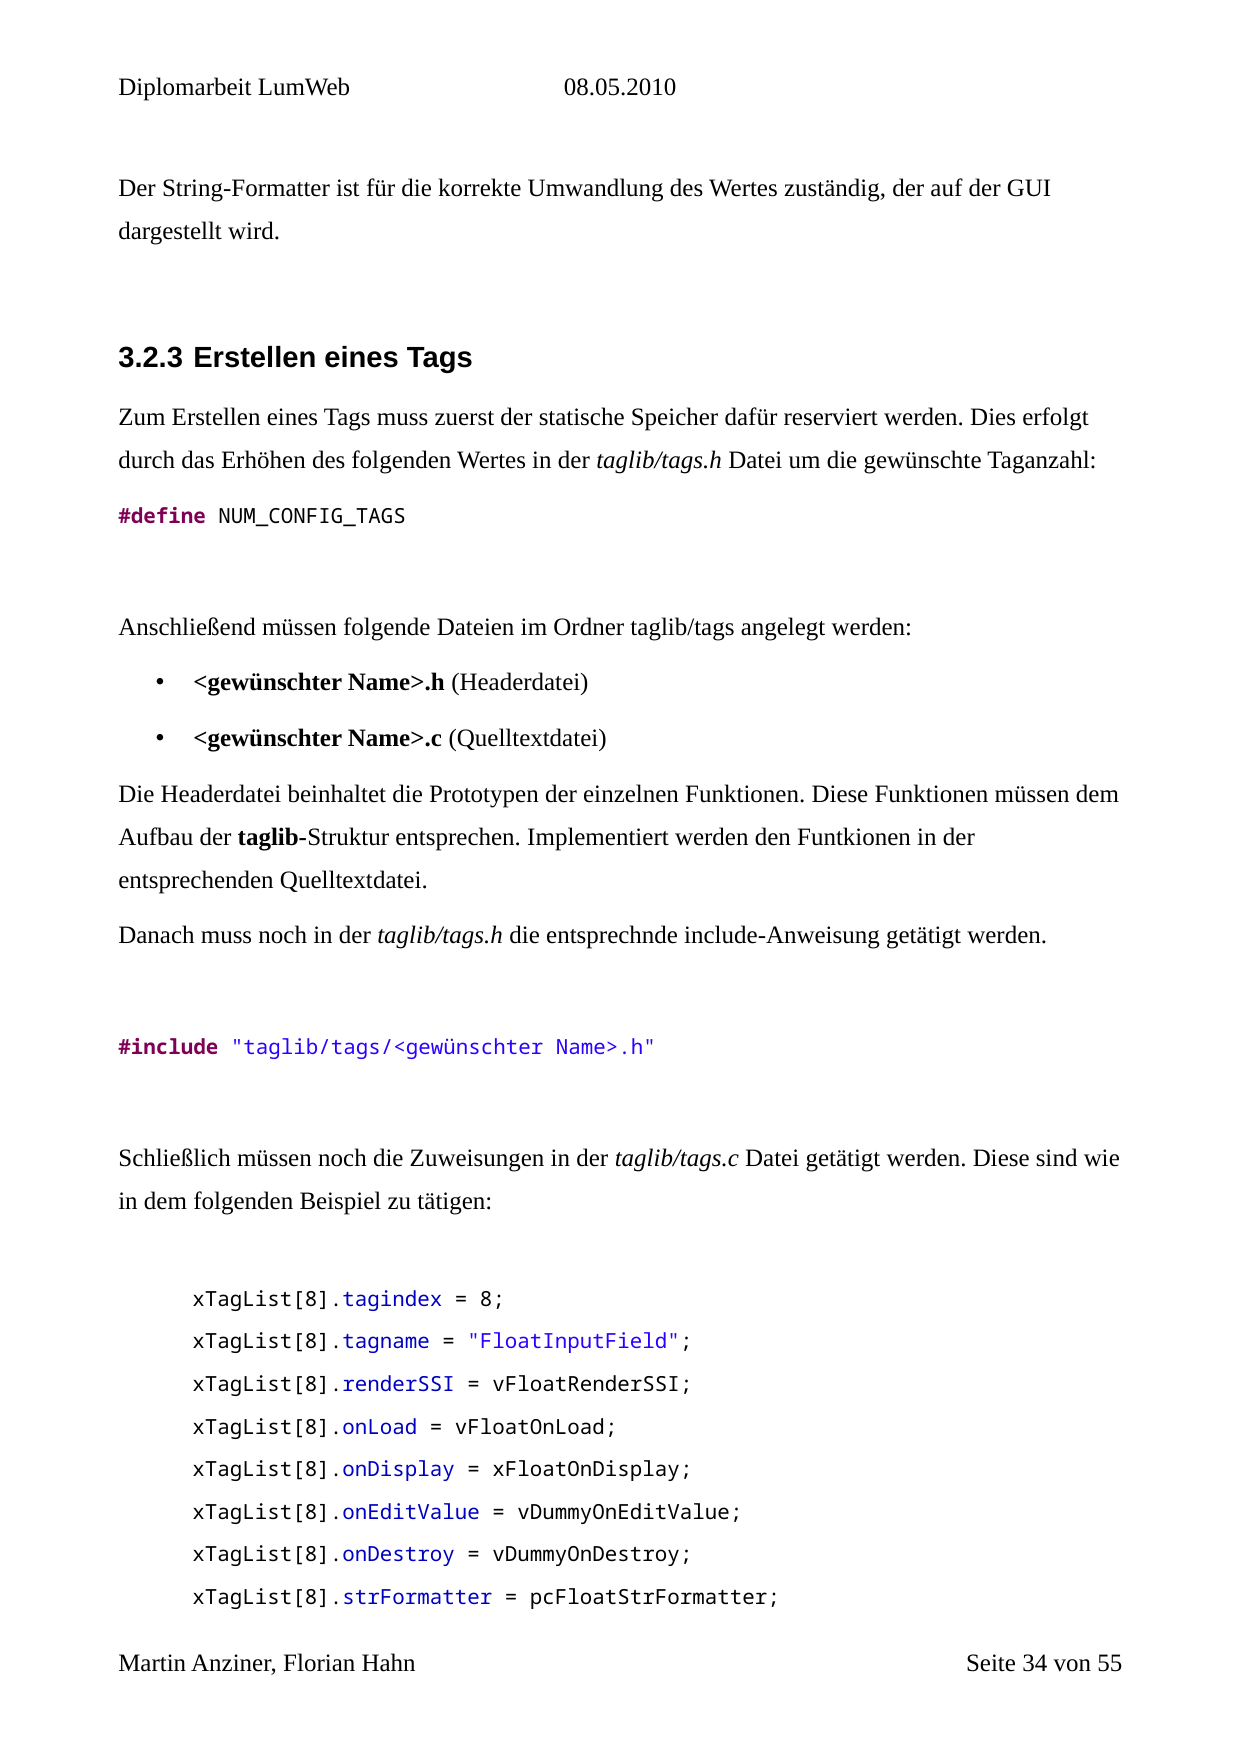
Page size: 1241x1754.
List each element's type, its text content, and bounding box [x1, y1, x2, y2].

text Zum Erstellen eines Tags muss zuerst der statische Speicher dafür reserviert werden. Dies erfolgt durch das Erhöhen des folgenden Wertes in der taglib/tags.h Datei um die gewünschte Taganzahl: [118, 402, 1122, 474]
list <gewünschter Name>.c (Quelltextdatei) [156, 723, 1122, 752]
text xTagList[8].tagindex = 8; [118, 1284, 1122, 1312]
text #include "taglib/tags/<gewünschter Name>.h" [118, 1032, 1122, 1060]
text Danach muss noch in der taglib/tags.h die entsprechnde include-Anweisung getätigt werden. [118, 921, 1122, 949]
text xTagList[8].tagname = "FloatInputField"; [118, 1327, 1122, 1355]
text xTagList[8].onDestroy = vDummyOnDestroy; [118, 1539, 1122, 1568]
text #define NUM_CONFIG_TAGS [118, 501, 1122, 529]
text xTagList[8].onLoad = vFloatOnLoad; [118, 1412, 1122, 1440]
text Der String-Formatter ist für die korrekte Umwandlung des Wertes zuständig, der auf der GUI dargestellt wird. [118, 173, 1122, 288]
text xTagList[8].renderSSI = vFloatRenderSSI; [118, 1369, 1122, 1398]
text xTagList[8].onDisplay = xFloatOnDisplay; [118, 1454, 1122, 1483]
subtitle Erstellen eines Tags [118, 339, 1122, 373]
list <gewünschter Name>.h (Headerdatei) [156, 667, 1122, 696]
text Die Headerdatei beinhaltet die Prototypen der einzelnen Funktionen. Diese Funktionen müssen dem Aufbau der taglib-Struktur entsprechen. Implementiert werden den Funtkionen in der entsprechenden Quelltextdatei. [118, 779, 1122, 894]
text xTagList[8].onEditValue = vDummyOnEditValue; [118, 1497, 1122, 1525]
text xTagList[8].strFormatter = pcFloatStrFormatter; [118, 1582, 1122, 1611]
text Schließlich müssen noch die Zuweisungen in der taglib/tags.c Datei getätigt werden. Diese sind wie in dem folgenden Beispiel zu tätigen: [118, 1143, 1122, 1214]
text Anschließend müssen folgende Dateien im Ordner taglib/tags angelegt werden: [118, 612, 1122, 641]
